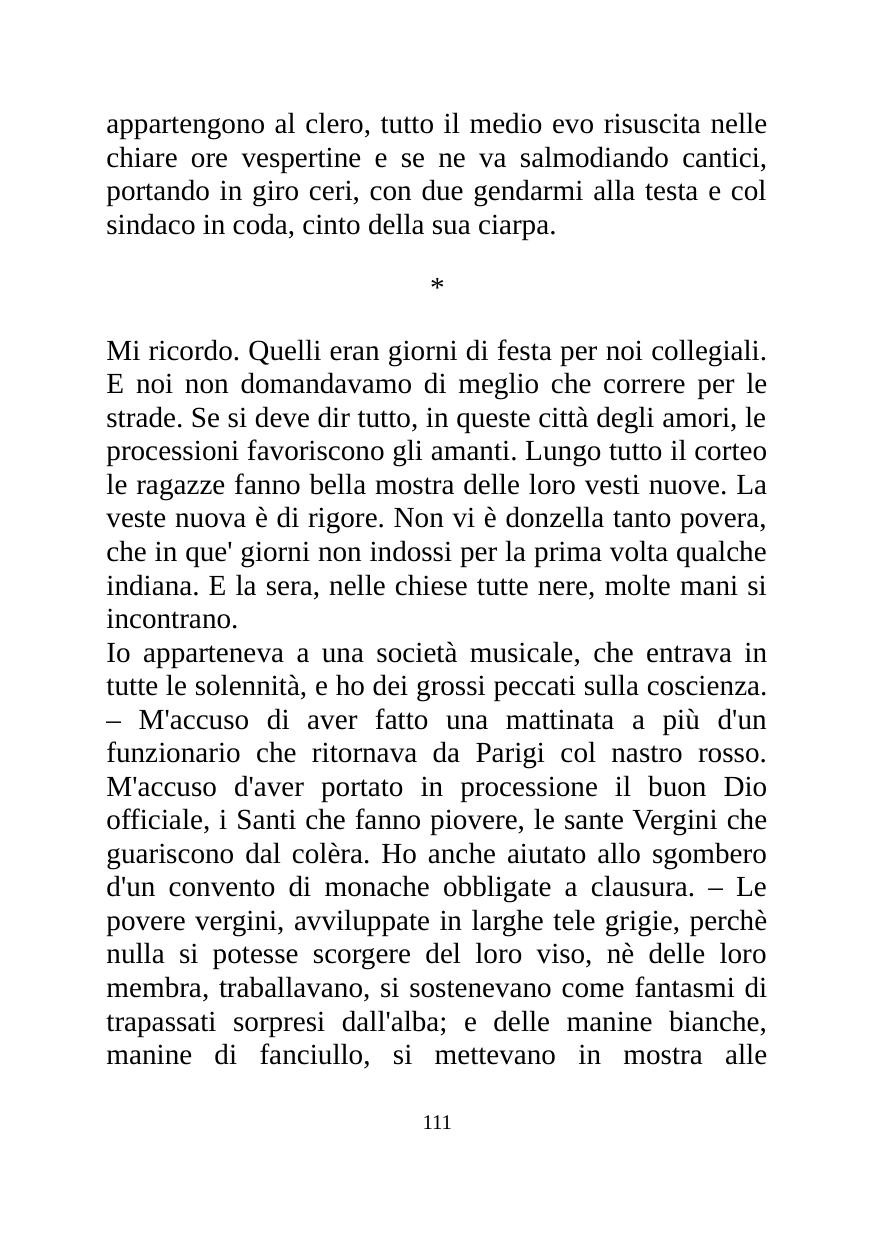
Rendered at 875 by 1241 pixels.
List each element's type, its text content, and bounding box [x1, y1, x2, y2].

text Mi ricordo. Quelli eran giorni di festa per noi collegiali. E noi non domandavamo di meglio che correre per le strade. Se si deve dir tutto, in queste città degli amori, le processioni favoriscono gli amanti. Lungo tutto il corteo le ragazze fanno bella mostra delle loro vesti nuove. La veste nuova è di rigore. Non vi è donzella tanto povera, che in que' giorni non indossi per la prima volta qualche indiana. E la sera, nelle chiese tutte nere, molte mani si incontrano. [106, 333, 768, 635]
text * [106, 270, 768, 303]
text Io apparteneva a una società musicale, che entrava in tutte le solennità, e ho dei grossi peccati sulla coscienza. – M'accuso di aver fatto una mattinata a più d'un funzionario che ritornava da Parigi col nastro rosso. M'accuso d'aver portato in processione il buon Dio officiale, i Santi che fanno piovere, le sante Vergini che guariscono dal colèra. Ho anche aiutato allo sgombero d'un convento di monache obbligate a clausura. – Le povere vergini, avviluppate in larghe tele grigie, perchè nulla si potesse scorgere del loro viso, nè delle loro membra, traballavano, si sostenevano come fantasmi di trapassati sorpresi dall'alba; e delle manine bianche, manine di fanciullo, si mettevano in mostra alle [106, 635, 768, 1071]
text appartengono al clero, tutto il medio evo risuscita nelle chiare ore vespertine e se ne va salmodiando cantici, portando in giro ceri, con due gendarmi alla testa e col sindaco in coda, cinto della sua ciarpa. [106, 106, 768, 240]
